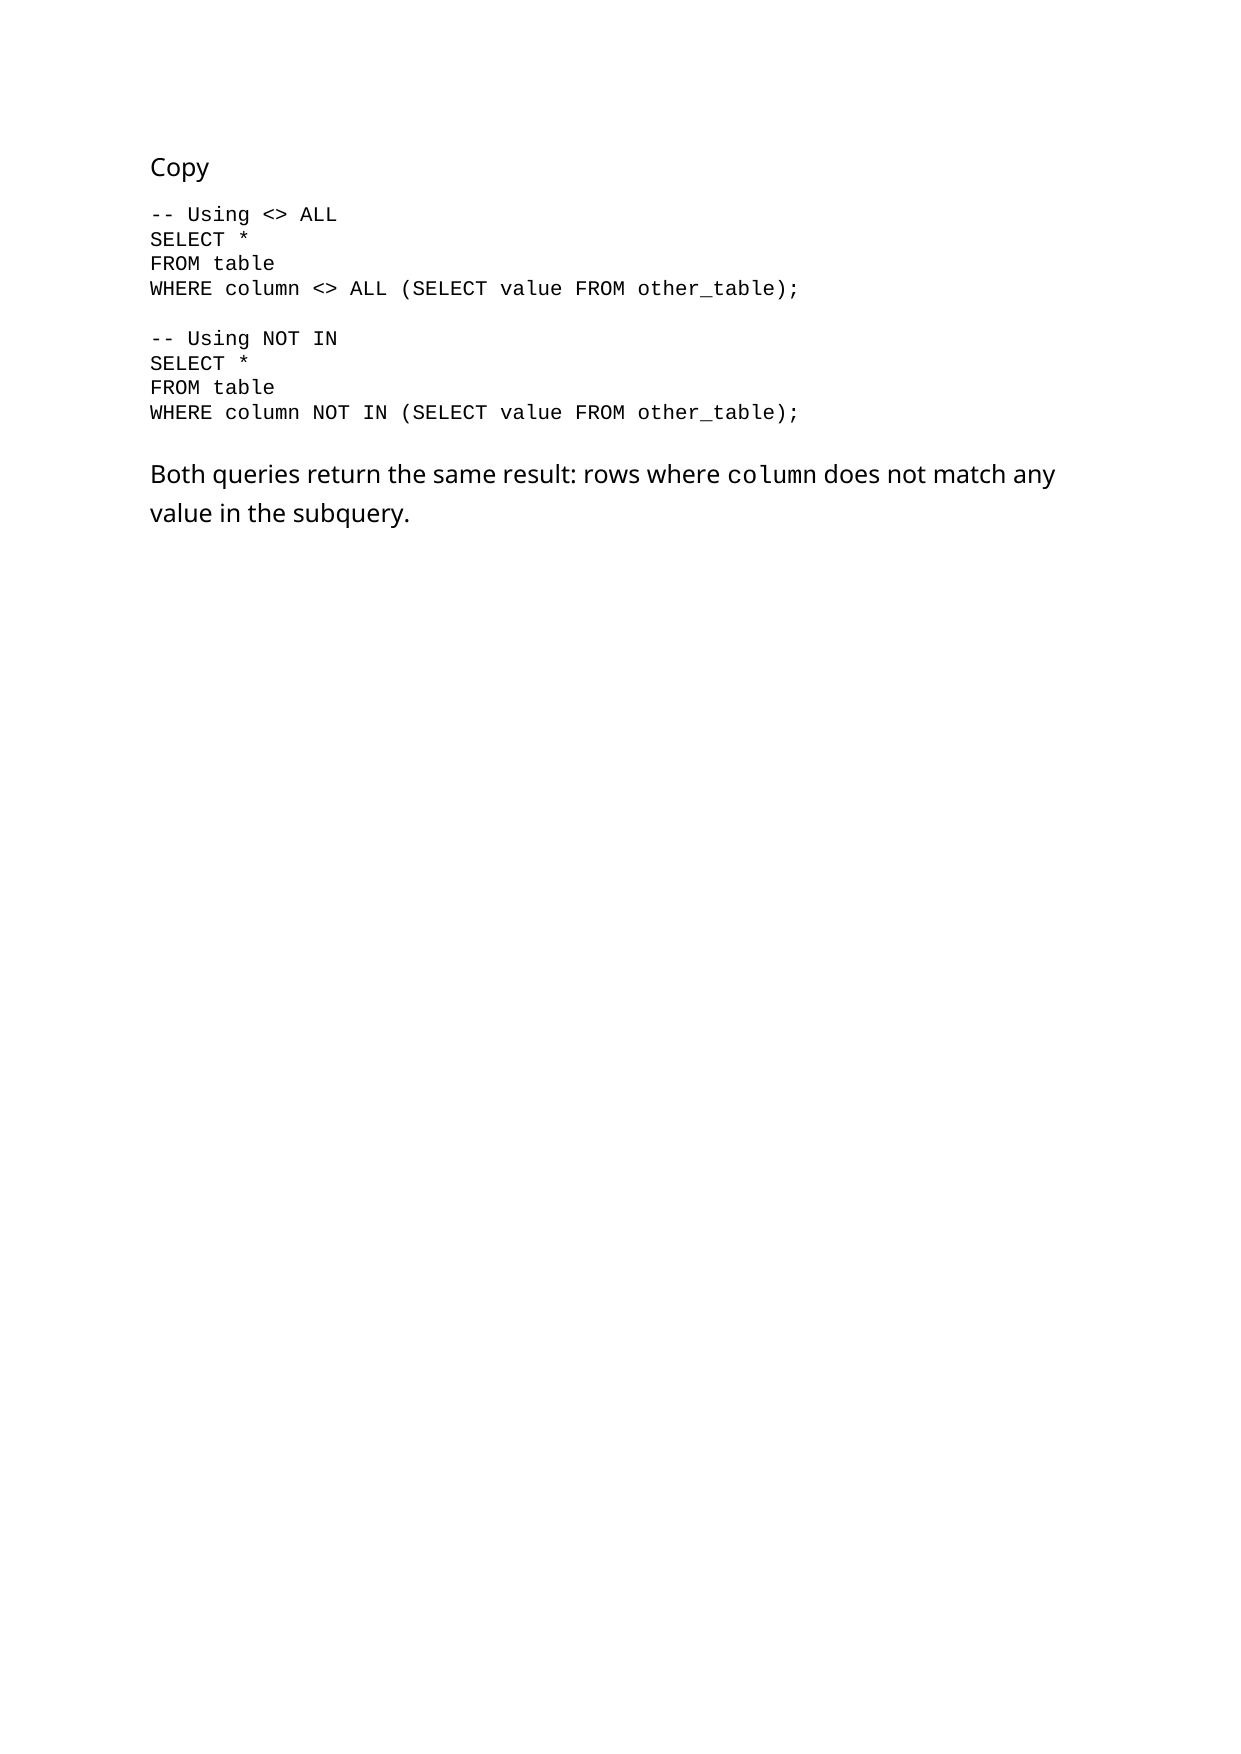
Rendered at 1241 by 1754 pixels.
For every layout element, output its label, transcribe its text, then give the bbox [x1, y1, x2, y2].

text WHERE column NOT IN (SELECT value FROM other_table); [150, 402, 1091, 426]
text Both queries return the same result: rows where column does not match any value in the subquery. [150, 456, 1091, 530]
text SELECT * [150, 228, 1091, 252]
text FROM table [150, 377, 1091, 401]
text Copy [150, 150, 1091, 184]
text FROM table [150, 253, 1091, 277]
text -- Using <> ALL [150, 204, 1091, 227]
text -- Using NOT IN [150, 328, 1091, 351]
text SELECT * [150, 352, 1091, 376]
text WHERE column <> ALL (SELECT value FROM other_table); [150, 278, 1091, 302]
